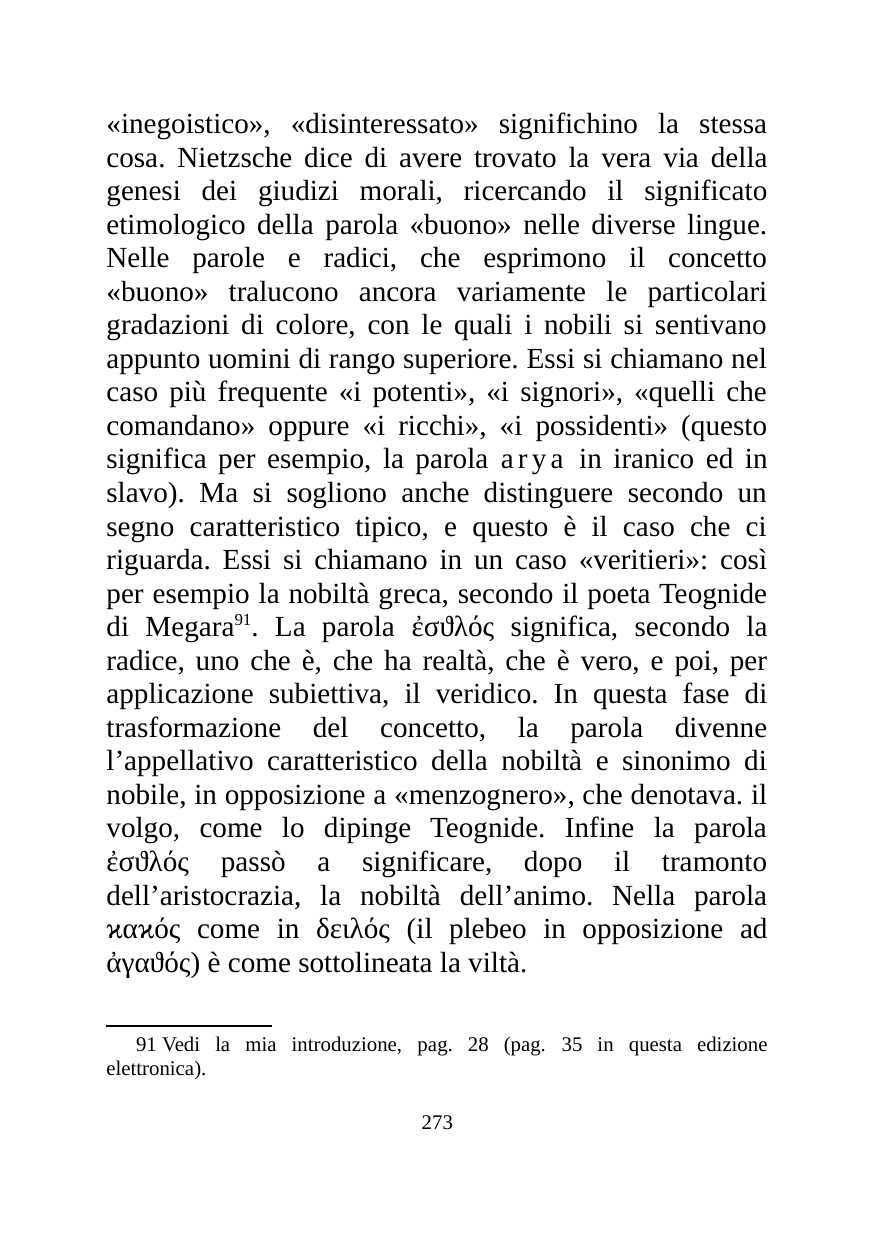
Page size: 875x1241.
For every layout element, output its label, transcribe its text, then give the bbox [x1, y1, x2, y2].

text Vedi la mia introduzione, pag. 28 (pag. 34 in questa edizione elettronica). [106, 1032, 768, 1080]
text «inegoistico», «disinteressato» significhino la stessa cosa. Nietzsche dice di avere trovato la vera via della genesi dei giudizi morali, ricercando il significato etimologico della parola «buono» nelle diverse lingue. Nelle parole e radici, che esprimono il concetto «buono» tralucono ancora variamente le particolari gradazioni di colore, con le quali i nobili si sentivano appunto uomini di rango superiore. Essi si chiamano nel caso più frequente «i potenti», «i signori», «quelli che comandano» oppure «i ricchi», «i possidenti» (questo significa per esempio, la parola arya in iranico ed in slavo). Ma si sogliono anche distinguere secondo un segno caratteristico tipico, e questo è il caso che ci riguarda. Essi si chiamano in un caso «veritieri»: così per esempio la nobiltà greca, secondo il poeta Teognide di Megara. La parola ἐσϑλός significa, secondo la radice, uno che è, che ha realtà, che è vero, e poi, per applicazione subiettiva, il veridico. In questa fase di trasformazione del concetto, la parola divenne l’appellativo caratteristico della nobiltà e sinonimo di nobile, in opposizione a «menzognero», che denotava. il volgo, come lo dipinge Teognide. Infine la parola ἐσϑλός passò a significare, dopo il tramonto dell’aristocrazia, la nobiltà dell’animo. Nella parola ϰαϰός come in δειλός (il plebeo in opposizione ad ἀγαϑός) è come sottolineata la viltà. [106, 106, 768, 978]
